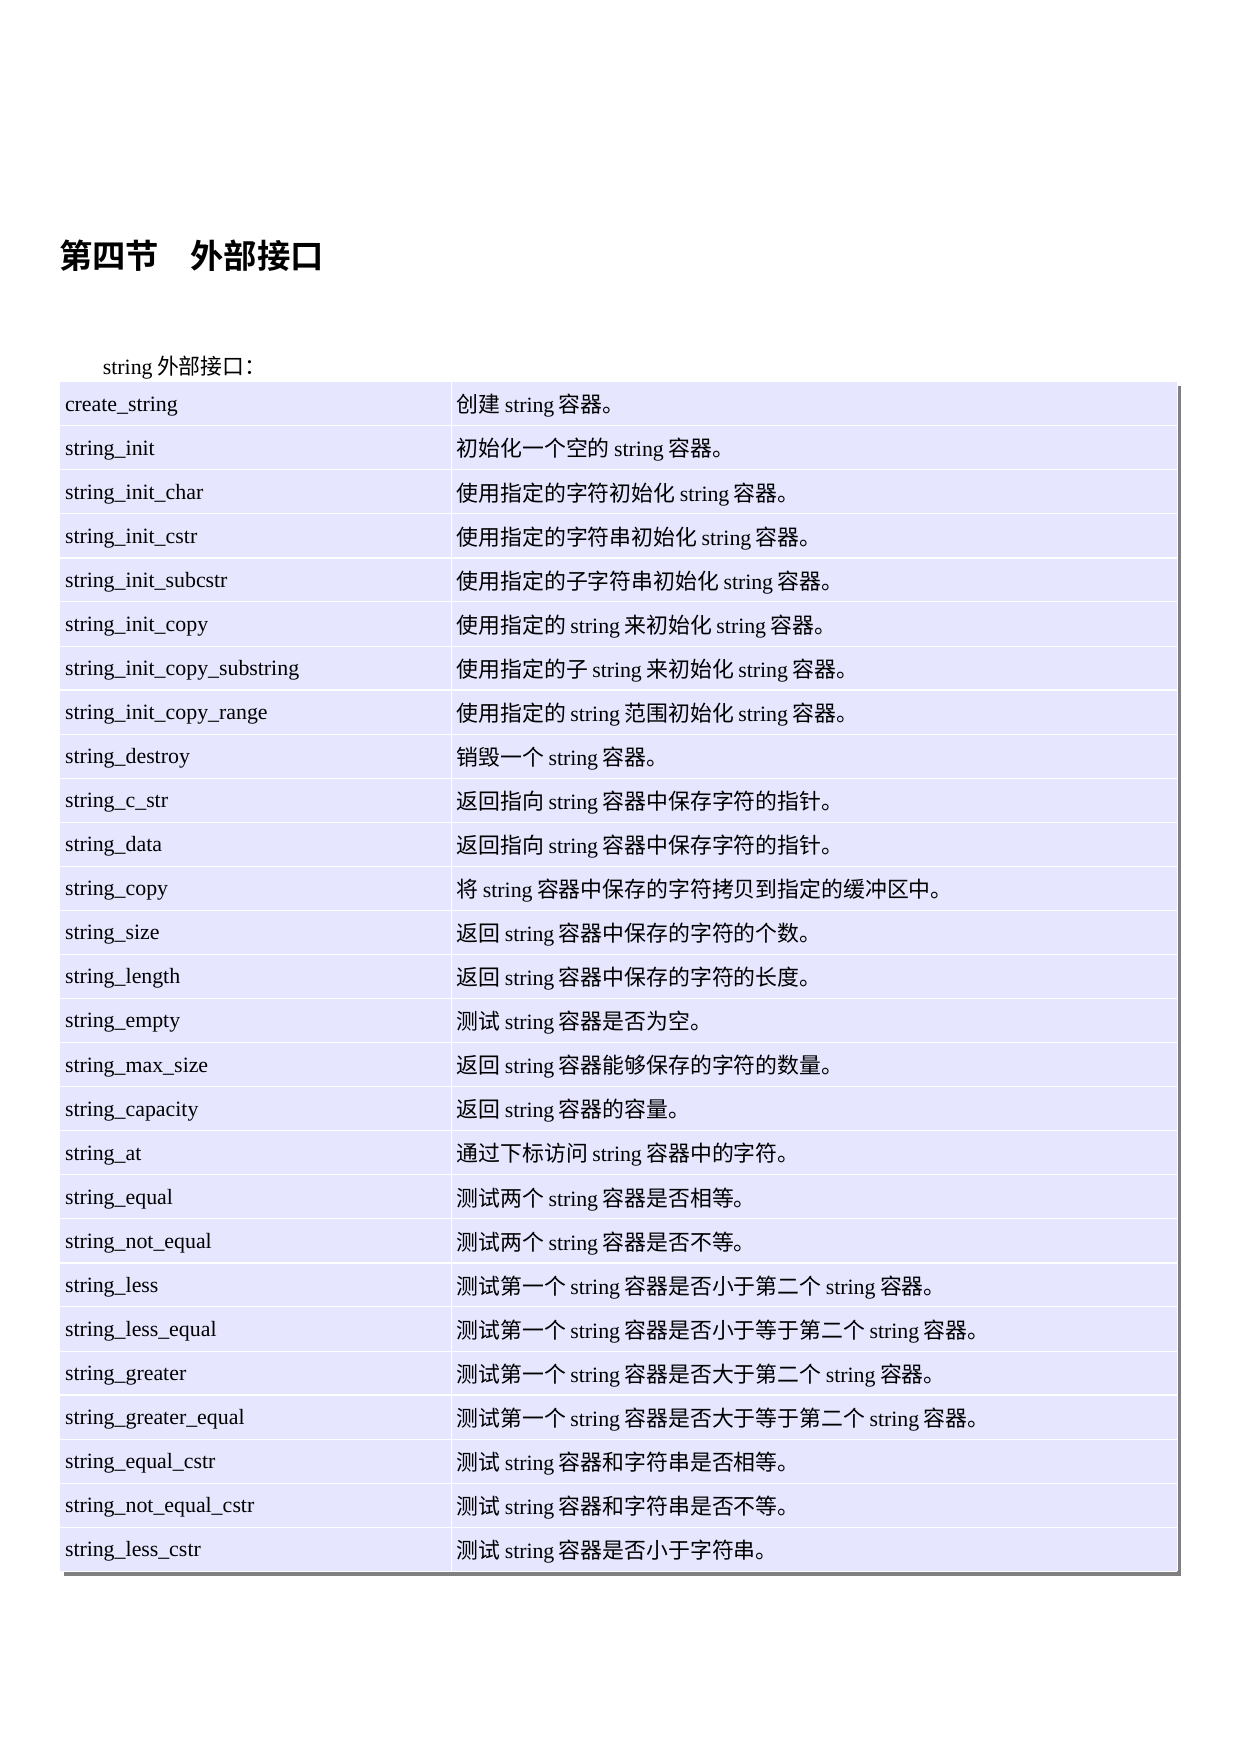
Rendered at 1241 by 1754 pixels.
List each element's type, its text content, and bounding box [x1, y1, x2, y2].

table_cell string_greater_equal [60, 1396, 451, 1439]
table_cell string_init_cstr [60, 514, 451, 557]
table_cell string_init [60, 426, 451, 469]
table_header 创建string容器。 [452, 382, 1177, 425]
table_cell string_not_equal_cstr [60, 1484, 451, 1527]
table_cell 测试string容器是否小于字符串。 [452, 1528, 1177, 1571]
table_cell 返回指向string容器中保存字符的指针。 [452, 823, 1177, 866]
table_cell 使用指定的字符初始化string容器。 [452, 470, 1177, 513]
table_cell 测试第一个string容器是否大于等于第二个string容器。 [452, 1396, 1177, 1439]
table_cell 销毁一个string容器。 [452, 735, 1177, 778]
text string外部接口： [59, 349, 1181, 381]
subtitle 外部接口 [59, 221, 1181, 286]
table_cell string_init_copy_range [60, 691, 451, 734]
table_cell string_less [60, 1264, 451, 1306]
table_cell 使用指定的字符串初始化string容器。 [452, 514, 1177, 557]
table_cell 测试string容器和字符串是否不等。 [452, 1484, 1177, 1527]
table_cell 使用指定的string来初始化string容器。 [452, 602, 1177, 646]
table_cell string_equal [60, 1175, 451, 1218]
table_cell 测试第一个string容器是否大于第二个string容器。 [452, 1352, 1177, 1394]
table_cell 测试第一个string容器是否小于第二个string容器。 [452, 1264, 1177, 1306]
table_cell string_copy [60, 867, 451, 910]
table_cell 返回string容器中保存的字符的长度。 [452, 955, 1177, 998]
table_cell 返回string容器能够保存的字符的数量。 [452, 1043, 1177, 1086]
table_cell 测试两个string容器是否相等。 [452, 1175, 1177, 1218]
table_cell 通过下标访问string容器中的字符。 [452, 1131, 1177, 1174]
table_cell string_destroy [60, 735, 451, 778]
table_cell string_equal_cstr [60, 1440, 451, 1483]
table_cell string_init_copy [60, 602, 451, 646]
table_cell string_greater [60, 1352, 451, 1394]
table_cell string_not_equal [60, 1219, 451, 1262]
table_cell string_capacity [60, 1087, 451, 1130]
table_cell 使用指定的string范围初始化string容器。 [452, 691, 1177, 734]
table_cell 测试两个string容器是否不等。 [452, 1219, 1177, 1262]
table_cell 初始化一个空的string容器。 [452, 426, 1177, 469]
table_cell string_init_subcstr [60, 559, 451, 601]
table_cell string_c_str [60, 779, 451, 822]
table_cell 测试string容器和字符串是否相等。 [452, 1440, 1177, 1483]
table_cell 将string容器中保存的字符拷贝到指定的缓冲区中。 [452, 867, 1177, 910]
table_cell string_data [60, 823, 451, 866]
table_cell string_init_copy_substring [60, 647, 451, 689]
table_cell 测试string容器是否为空。 [452, 999, 1177, 1042]
table_cell string_at [60, 1131, 451, 1174]
table_header create_string [60, 382, 451, 425]
table_cell string_max_size [60, 1043, 451, 1086]
table_cell string_size [60, 911, 451, 954]
table_cell 返回string容器中保存的字符的个数。 [452, 911, 1177, 954]
table_cell 返回string容器的容量。 [452, 1087, 1177, 1130]
table_cell string_init_char [60, 470, 451, 513]
table_cell string_less_equal [60, 1307, 451, 1351]
table_cell string_length [60, 955, 451, 998]
table_cell 使用指定的子字符串初始化string容器。 [452, 559, 1177, 601]
table_cell 测试第一个string容器是否小于等于第二个string容器。 [452, 1307, 1177, 1351]
table_cell 使用指定的子string来初始化string容器。 [452, 647, 1177, 689]
table_cell 返回指向string容器中保存字符的指针。 [452, 779, 1177, 822]
table_cell string_empty [60, 999, 451, 1042]
table_cell string_less_cstr [60, 1528, 451, 1571]
